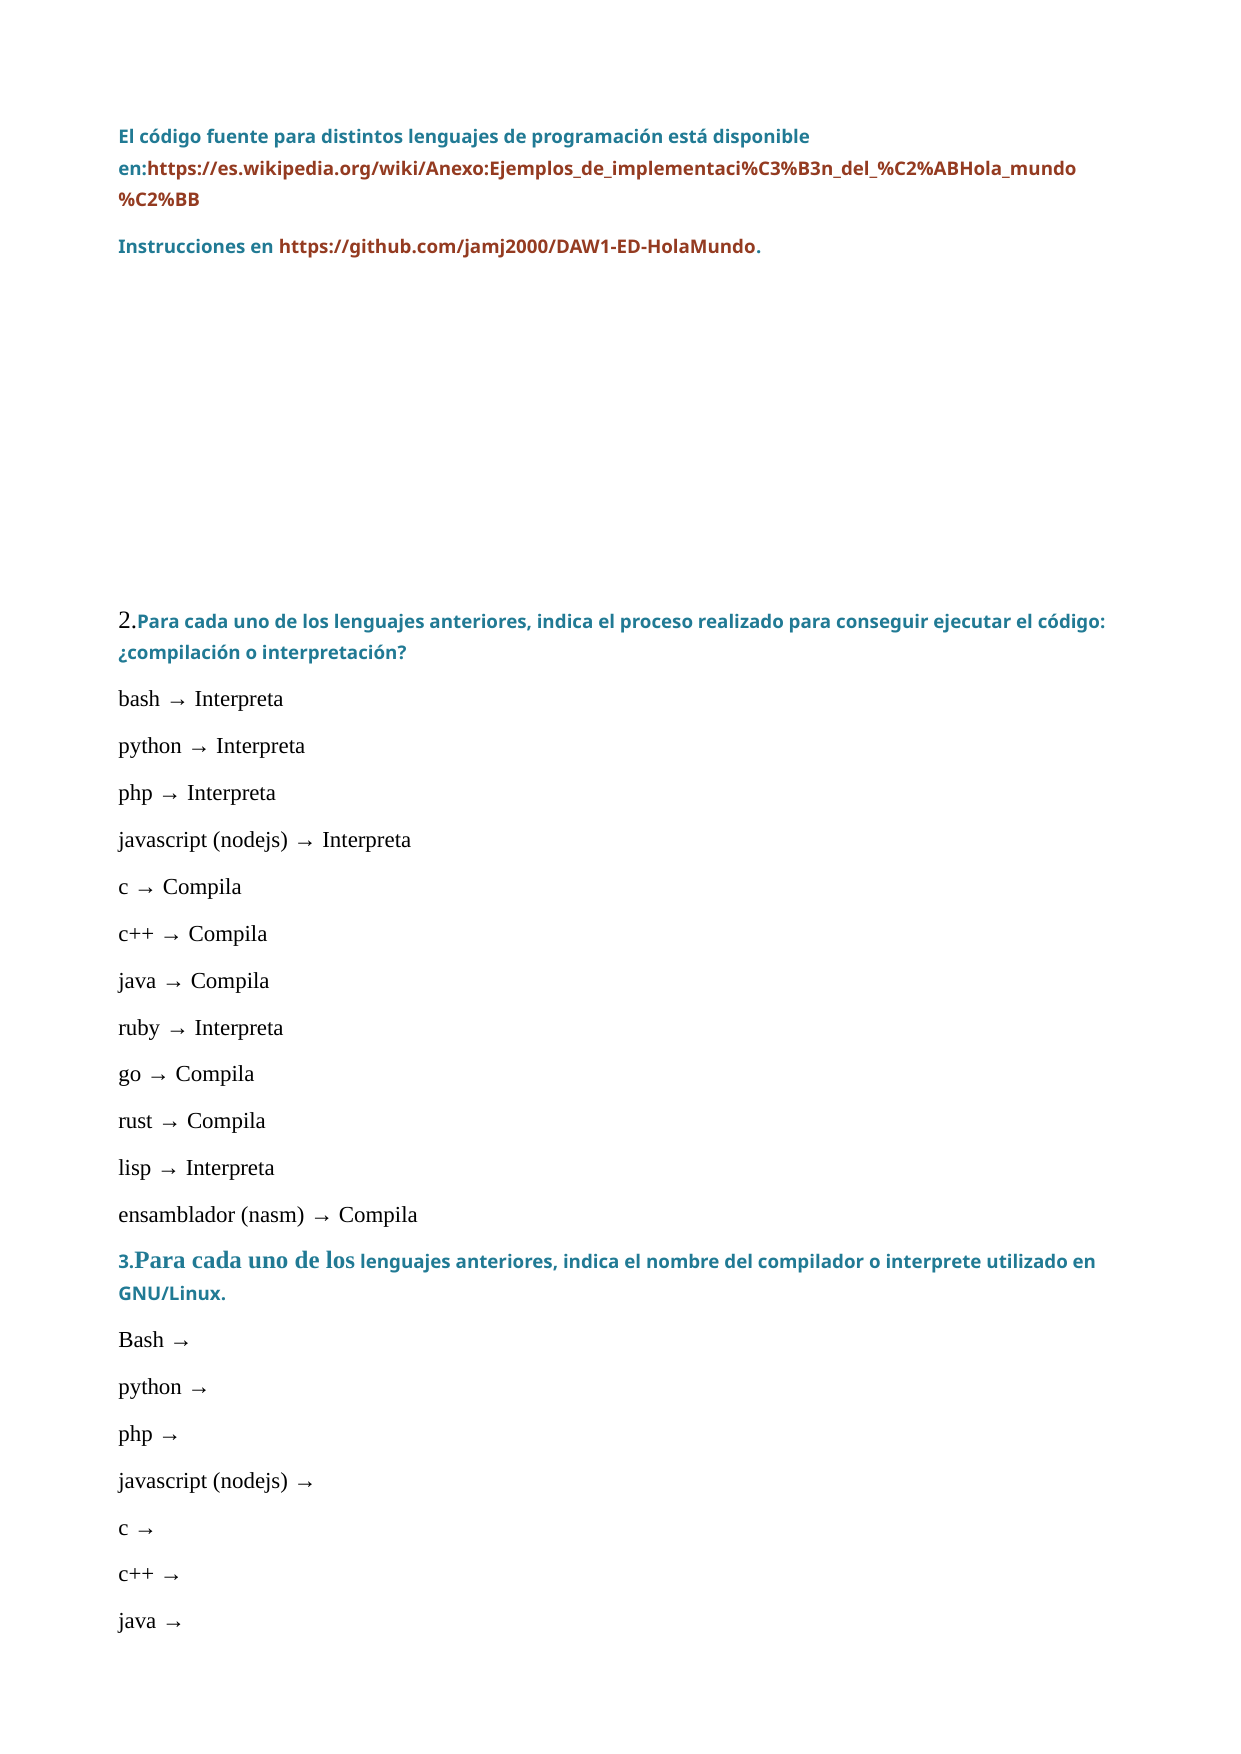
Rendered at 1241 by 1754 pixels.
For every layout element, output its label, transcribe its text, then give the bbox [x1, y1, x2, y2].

list c++ → [118, 1556, 1122, 1587]
list javascript (nodejs) → [118, 1462, 1122, 1493]
list ruby → Interpreta [118, 1009, 1122, 1040]
list c++ → Compila [118, 915, 1122, 946]
list El código fuente para distintos lenguajes de programación está disponible en:https://es.wikipedia.org/wiki/Anexo:Ejemplos_de_implementaci%C3%B3n_del_%C2%ABHola_mundo%C2%BB [118, 118, 1122, 212]
list python → [118, 1368, 1122, 1399]
list Para cada uno de los lenguajes anteriores, indica el nombre del compilador o interprete utilizado en GNU/Linux. [118, 1243, 1122, 1306]
list c → Compila [118, 868, 1122, 899]
list java → [118, 1602, 1122, 1634]
list ensamblador (nasm) → Compila [118, 1196, 1122, 1227]
list python → Interpreta [118, 727, 1122, 759]
list Instrucciones en https://github.com/jamj2000/DAW1-ED-HolaMundo. [118, 227, 1122, 259]
list java → Compila [118, 962, 1122, 993]
list Para cada uno de los lenguajes anteriores, indica el proceso realizado para conseguir ejecutar el código: ¿compilación o interpretación? [118, 602, 1122, 665]
list Bash → [118, 1321, 1122, 1352]
list bash → Interpreta [118, 681, 1122, 712]
list php → [118, 1415, 1122, 1446]
list rust → Compila [118, 1102, 1122, 1134]
list go → Compila [118, 1056, 1122, 1087]
list c → [118, 1509, 1122, 1540]
list php → Interpreta [118, 774, 1122, 806]
list lisp → Interpreta [118, 1149, 1122, 1181]
list javascript (nodejs) → Interpreta [118, 821, 1122, 852]
